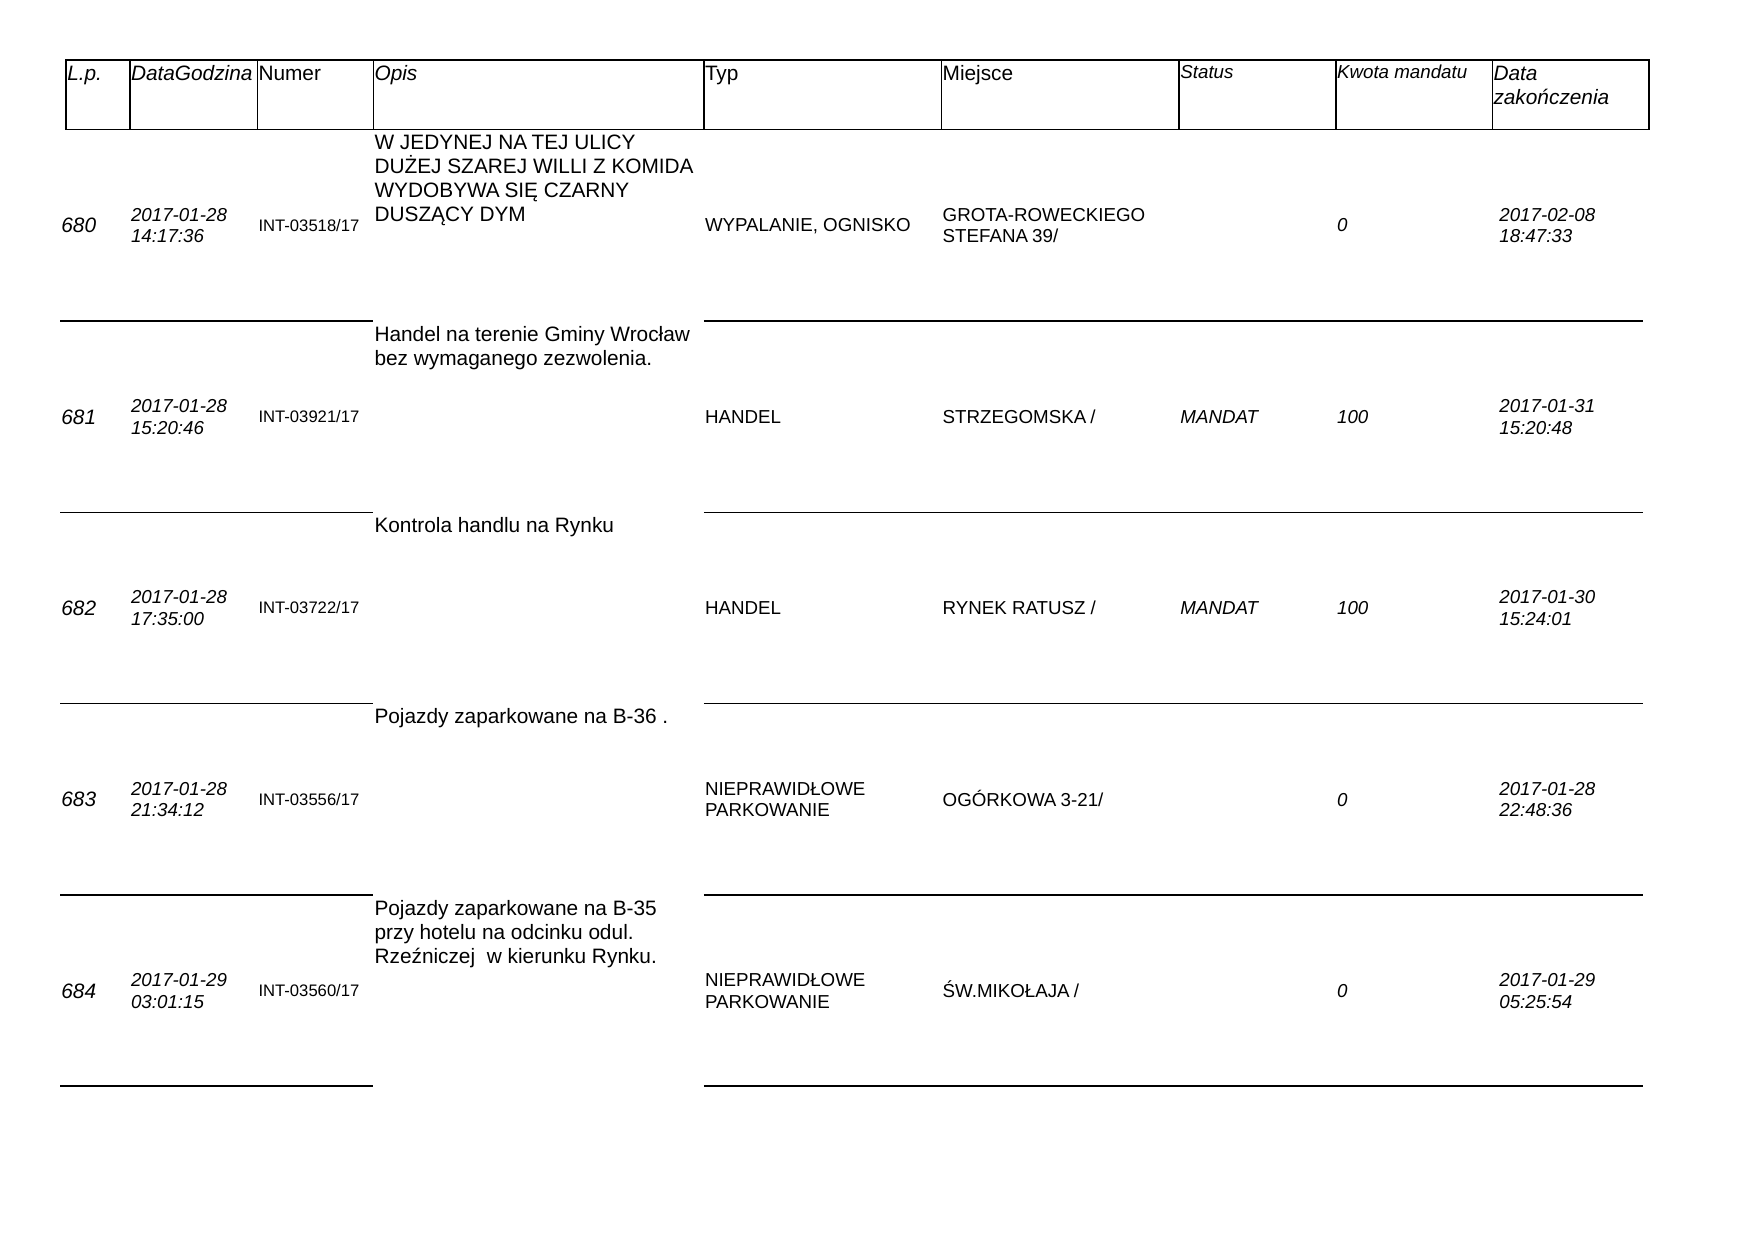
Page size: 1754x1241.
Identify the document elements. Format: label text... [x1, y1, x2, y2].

table_cell [1179, 704, 1336, 894]
table_cell STRZEGOMSKA / [941, 322, 1179, 511]
table_cell GROTA-ROWECKIEGO STEFANA 39/ [941, 130, 1179, 320]
table_cell 684 [60, 896, 130, 1085]
table_header Data zakończenia [1493, 61, 1648, 129]
table_cell [1179, 896, 1336, 1085]
table_cell 683 [60, 704, 130, 894]
table_header Numer [258, 61, 373, 129]
table_cell 680 [60, 129, 130, 320]
table_cell Pojazdy zaparkowane na B-36 . [373, 703, 704, 894]
table_header Opis [374, 61, 703, 129]
table_cell 2017-01-28 22:48:36 [1498, 704, 1643, 894]
table_cell 2017-01-28 17:35:00 [130, 513, 257, 703]
table_cell 681 [60, 322, 130, 511]
table_cell [1643, 320, 1649, 511]
table_cell [1643, 894, 1649, 1085]
table_cell ŚW.MIKOŁAJA / [941, 896, 1179, 1085]
table_cell HANDEL [704, 322, 941, 511]
table_header [60, 59, 65, 129]
table_cell [1179, 130, 1336, 320]
table_cell NIEPRAWIDŁOWE PARKOWANIE [704, 896, 941, 1085]
table_cell Pojazdy zaparkowane na B-35 przy hotelu na odcinku odul. Rzeźniczej w kierunku Rynku. [373, 894, 704, 1085]
table_cell [1643, 511, 1649, 703]
table_cell Kontrola handlu na Rynku [373, 511, 704, 703]
table_cell MANDAT [1179, 322, 1336, 511]
table_cell 100 [1336, 322, 1498, 511]
table_cell INT-03556/17 [257, 704, 373, 894]
table_cell [1643, 130, 1649, 320]
table_cell MANDAT [1179, 513, 1336, 703]
table_cell INT-03921/17 [257, 322, 373, 511]
table_cell [1643, 703, 1649, 894]
table_cell 2017-01-28 14:17:36 [130, 130, 257, 320]
table_cell INT-03518/17 [257, 130, 373, 320]
table_cell 100 [1336, 513, 1498, 703]
table_header DataGodzina [131, 61, 257, 129]
table_header Typ [705, 61, 941, 129]
table_cell 0 [1336, 130, 1498, 320]
table_header Miejsce [942, 61, 1178, 129]
table_header L.p. [67, 61, 129, 129]
table_cell NIEPRAWIDŁOWE PARKOWANIE [704, 704, 941, 894]
table_cell 2017-01-30 15:24:01 [1498, 513, 1643, 703]
table_cell 2017-01-29 05:25:54 [1498, 896, 1643, 1085]
table_cell 2017-01-28 21:34:12 [130, 704, 257, 894]
table_cell OGÓRKOWA 3-21/ [941, 704, 1179, 894]
table_cell 2017-01-31 15:20:48 [1498, 322, 1643, 511]
table_header Kwota mandatu [1337, 61, 1492, 129]
table_cell INT-03560/17 [257, 896, 373, 1085]
table_cell 0 [1336, 704, 1498, 894]
table_cell RYNEK RATUSZ / [941, 513, 1179, 703]
table_header Status [1180, 61, 1335, 129]
table_cell HANDEL [704, 513, 941, 703]
table_cell 682 [60, 513, 130, 703]
table_cell W JEDYNEJ NA TEJ ULICY DUŻEJ SZAREJ WILLI Z KOMIDA WYDOBYWA SIĘ CZARNY DUSZĄCY DYM [373, 130, 704, 320]
table_cell Handel na terenie Gminy Wrocław bez wymaganego zezwolenia. [373, 320, 704, 511]
table_cell 2017-02-08 18:47:33 [1498, 130, 1643, 320]
table_cell 0 [1336, 896, 1498, 1085]
table_cell 2017-01-29 03:01:15 [130, 896, 257, 1085]
table_cell INT-03722/17 [257, 513, 373, 703]
table_cell WYPALANIE, OGNISKO [704, 130, 941, 320]
table_cell 2017-01-28 15:20:46 [130, 322, 257, 511]
